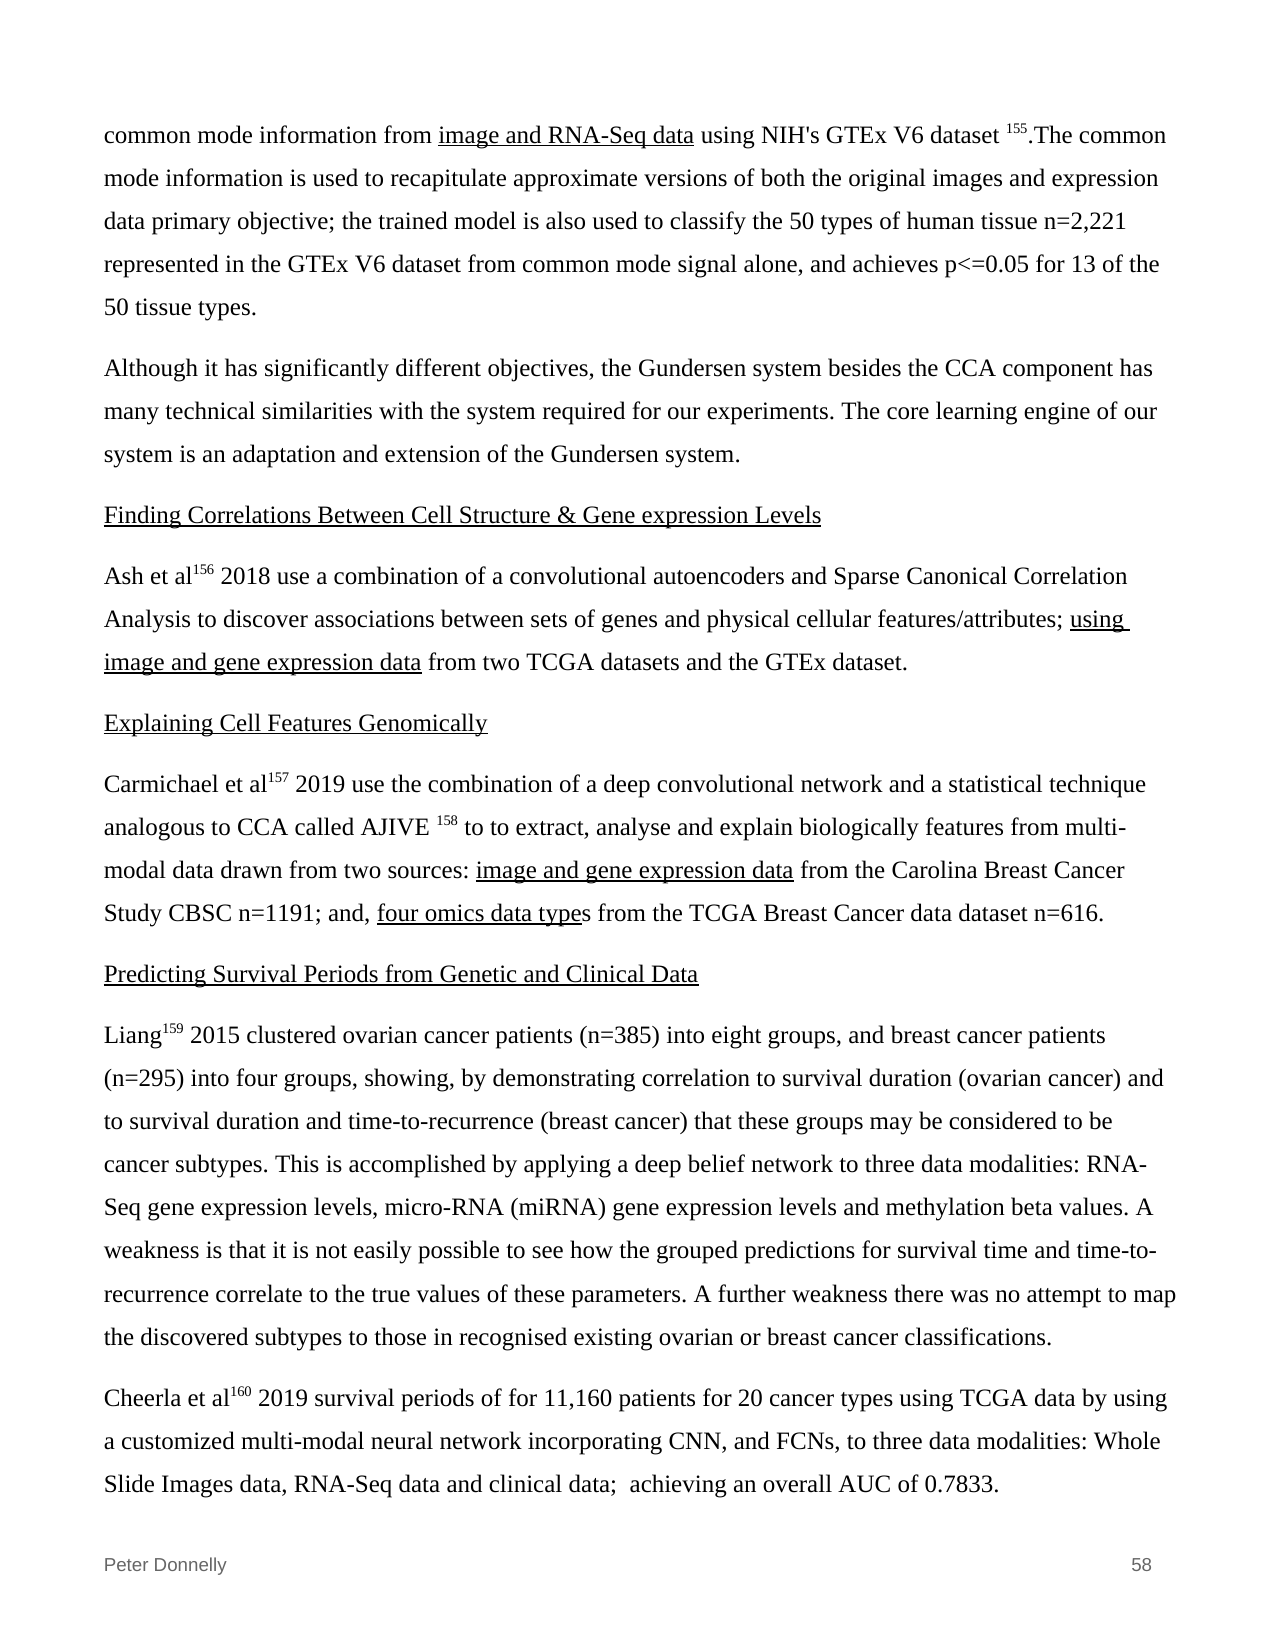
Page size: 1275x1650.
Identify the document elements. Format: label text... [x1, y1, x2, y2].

text Ash et al 2018 use a combination of a convolutional autoencoders and Sparse Canonical Correlation Analysis to discover associations between sets of genes and physical cellular features/attributes; using image and gene expression data from two TCGA datasets and the GTEx dataset. [103, 561, 1181, 676]
text Although it has significantly different objectives, the Gundersen system besides the CCA component has many technical similarities with the system required for our experiments. The core learning engine of our system is an adaptation and extension of the Gundersen system. [103, 353, 1181, 468]
text Explaining Cell Features Genomically [103, 708, 1181, 737]
text Liang 2015 clustered ovarian cancer patients (n=385) into eight groups, and breast cancer patients (n=295) into four groups, showing, by demonstrating correlation to survival duration (ovarian cancer) and to survival duration and time-to-recurrence (breast cancer) that these groups may be considered to be cancer subtypes. This is accomplished by applying a deep belief network to three data modalities: RNA-Seq gene expression levels, micro-RNA (miRNA) gene expression levels and methylation beta values. A weakness is that it is not easily possible to see how the grouped predictions for survival time and time-to-recurrence correlate to the true values of these parameters. A further weakness there was no attempt to map the discovered subtypes to those in recognised existing ovarian or breast cancer classifications. [103, 1020, 1181, 1351]
text Cheerla et al 2019 survival periods of for 11,160 patients for 20 cancer types using TCGA data by using a customized multi-modal neural network incorporating CNN, and FCNs, to three data modalities: Whole Slide Images data, RNA-Seq data and clinical data; achieving an overall AUC of 0.7833. [103, 1383, 1181, 1498]
text Carmichael et al 2019 use the combination of a deep convolutional network and a statistical technique analogous to CCA called AJIVE to to extract, analyse and explain biologically features from multi-modal data drawn from two sources: image and gene expression data from the Carolina Breast Cancer Study CBSC n=1191; and, four omics data types from the TCGA Breast Cancer data dataset n=616. [103, 769, 1181, 927]
text Finding Correlations Between Cell Structure & Gene expression Levels [103, 500, 1181, 529]
text Predicting Survival Periods from Genetic and Clinical Data [103, 959, 1181, 988]
text common mode information from image and RNA-Seq data using NIH's GTEx V6 dataset .The common mode information is used to recapitulate approximate versions of both the original images and expression data primary objective; the trained model is also used to classify the 50 types of human tissue n=2,221 represented in the GTEx V6 dataset from common mode signal alone, and achieves p<=0.05 for 13 of the 50 tissue types. [103, 120, 1181, 321]
